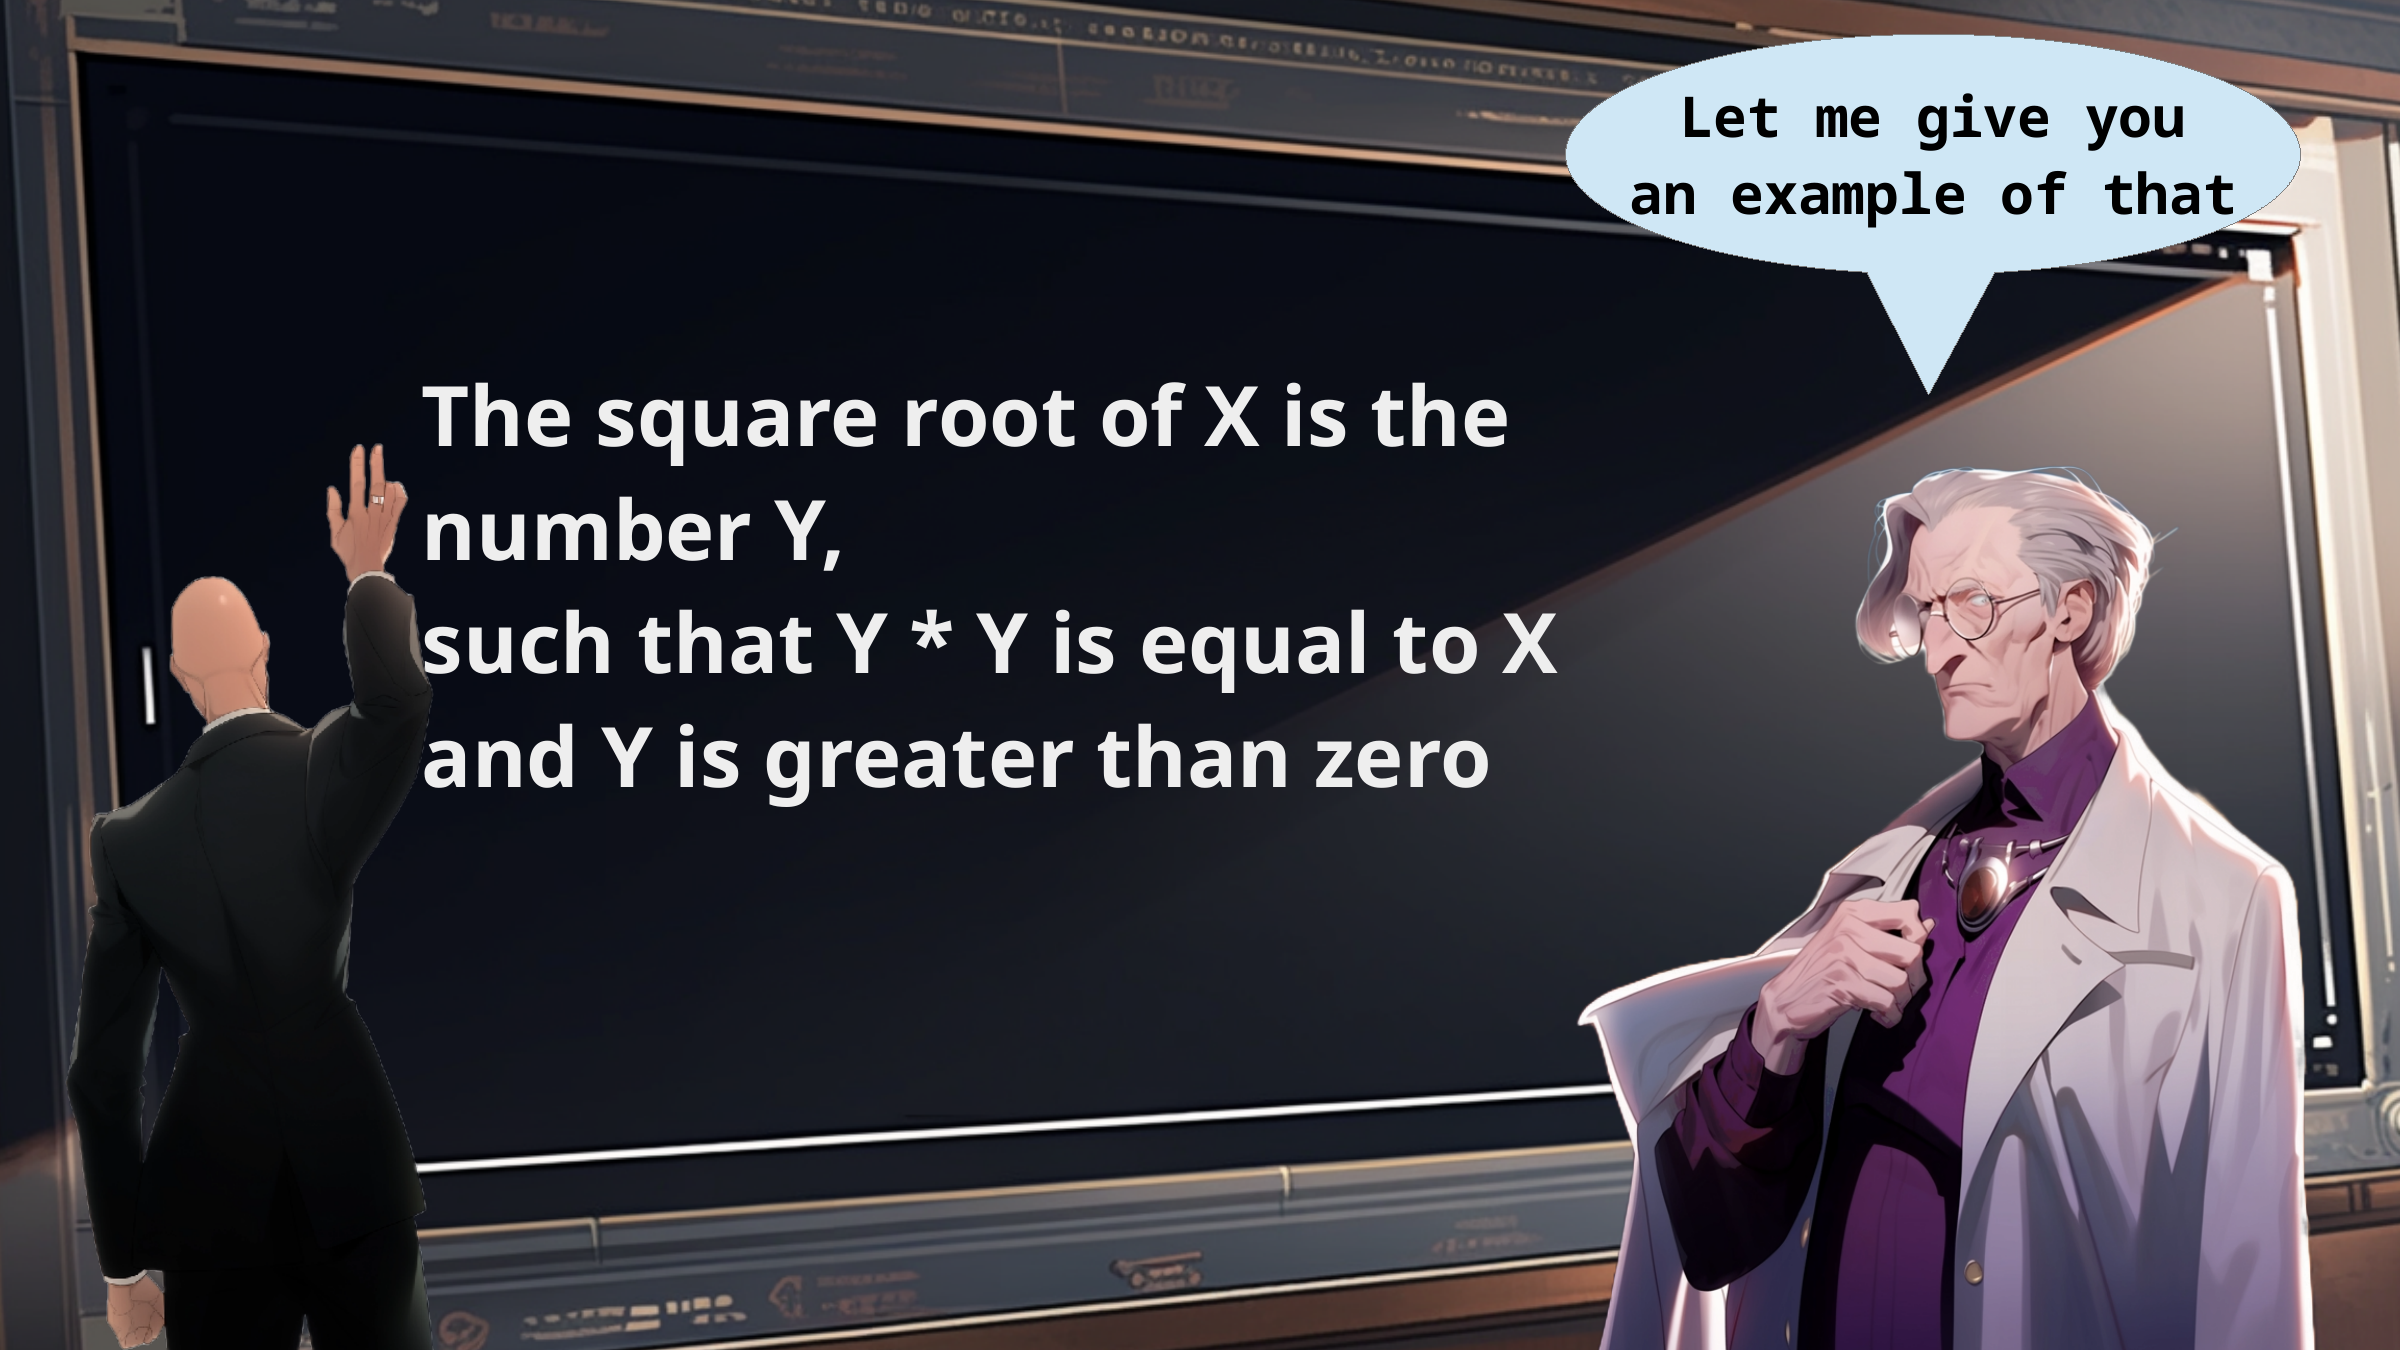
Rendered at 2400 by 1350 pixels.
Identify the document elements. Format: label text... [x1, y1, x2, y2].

picture [0, 0, 2400, 1350]
text_box The square root of X is the number Y, such that Y * Y is equal to X and Y is greater than zero [407, 350, 1438, 996]
text_box Let me give you an example of that [1565, 34, 2301, 298]
